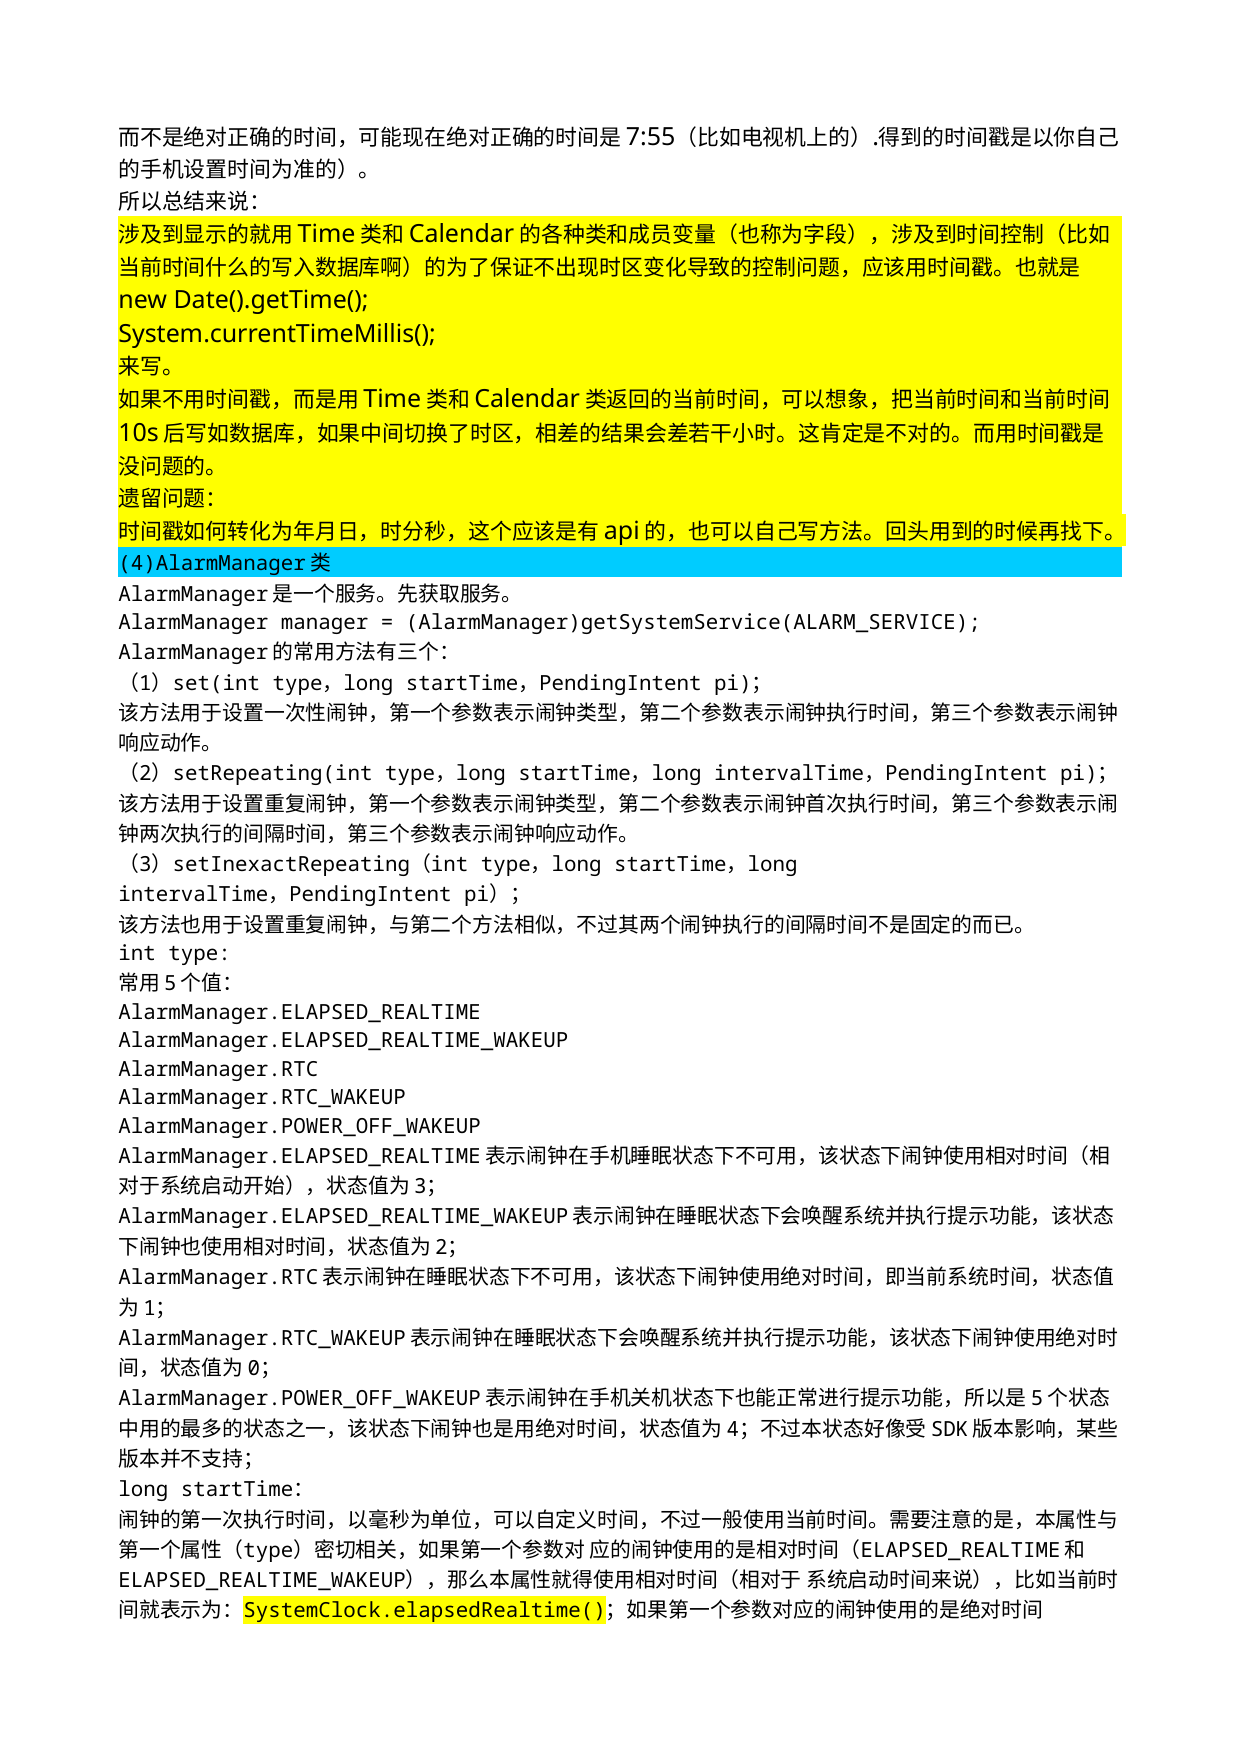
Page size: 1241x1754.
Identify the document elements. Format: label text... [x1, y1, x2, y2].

text System.currentTimeMillis(); [118, 315, 1122, 349]
text AlarmManager.ELAPSED_REALTIME [118, 997, 1122, 1025]
text 来写。 [118, 349, 1122, 381]
text （3）setInexactRepeating（int type，long startTime，long intervalTime，PendingIntent pi）； [118, 847, 1122, 908]
text AlarmManager.RTC_WAKEUP表示闹钟在睡眠状态下会唤醒系统并执行提示功能，该状态下闹钟使用绝对时间，状态值为0； [118, 1321, 1122, 1382]
text 所以总结来说： [118, 184, 1122, 216]
text AlarmManager.RTC_WAKEUP [118, 1082, 1122, 1111]
text 该方法用于设置一次性闹钟，第一个参数表示闹钟类型，第二个参数表示闹钟执行时间，第三个参数表示闹钟响应动作。 [118, 696, 1122, 757]
text AlarmManager.POWER_OFF_WAKEUP表示闹钟在手机关机状态下也能正常进行提示功能，所以是5个状态中用的最多的状态之一，该状态下闹钟也是用绝对时间，状态值为4；不过本状态好像受SDK版本影响，某些版本并不支持； [118, 1382, 1122, 1472]
text 涉及到显示的就用Time类和Calendar的各种类和成员变量（也称为字段），涉及到时间控制（比如当前时间什么的写入数据库啊）的为了保证不出现时区变化导致的控制问题，应该用时间戳。也就是 [118, 216, 1122, 281]
text (4)AlarmManager类 [118, 547, 1122, 577]
text AlarmManager.ELAPSED_REALTIME表示闹钟在手机睡眠状态下不可用，该状态下闹钟使用相对时间（相对于系统启动开始），状态值为3； [118, 1139, 1122, 1200]
text AlarmManager.ELAPSED_REALTIME_WAKEUP [118, 1025, 1122, 1054]
text int type: [118, 938, 1122, 967]
text 常用5个值： [118, 967, 1122, 997]
text AlarmManager.RTC [118, 1054, 1122, 1082]
text 该方法用于设置重复闹钟，第一个参数表示闹钟类型，第二个参数表示闹钟首次执行时间，第三个参数表示闹钟两次执行的间隔时间，第三个参数表示闹钟响应动作。 [118, 787, 1122, 847]
text 时间戳如何转化为年月日，时分秒，这个应该是有api的，也可以自己写方法。回头用到的时候再找下。 [118, 512, 1122, 547]
text AlarmManager manager = (AlarmManager)getSystemService(ALARM_SERVICE); [118, 607, 1122, 636]
text 而不是绝对正确的时间，可能现在绝对正确的时间是7:55（比如电视机上的）.得到的时间戳是以你自己的手机设置时间为准的）。 [118, 118, 1122, 184]
text long startTime： [118, 1472, 1122, 1503]
text AlarmManager.POWER_OFF_WAKEUP [118, 1111, 1122, 1139]
text （2）setRepeating(int type，long startTime，long intervalTime，PendingIntent pi)； [118, 757, 1122, 787]
text AlarmManager的常用方法有三个： [118, 636, 1122, 666]
text AlarmManager.ELAPSED_REALTIME_WAKEUP表示闹钟在睡眠状态下会唤醒系统并执行提示功能，该状态下闹钟也使用相对时间，状态值为2； [118, 1200, 1122, 1260]
text AlarmManager.RTC表示闹钟在睡眠状态下不可用，该状态下闹钟使用绝对时间，即当前系统时间，状态值为1； [118, 1260, 1122, 1321]
text 如果不用时间戳，而是用Time类和Calendar类返回的当前时间，可以想象，把当前时间和当前时间10s后写如数据库，如果中间切换了时区，相差的结果会差若干小时。这肯定是不对的。而用时间戳是没问题的。 [118, 381, 1122, 481]
text 遗留问题： [118, 481, 1122, 512]
text （1）set(int type，long startTime，PendingIntent pi)； [118, 666, 1122, 696]
text 该方法也用于设置重复闹钟，与第二个方法相似，不过其两个闹钟执行的间隔时间不是固定的而已。 [118, 908, 1122, 938]
text AlarmManager是一个服务。先获取服务。 [118, 577, 1122, 607]
text 闹钟的第一次执行时间，以毫秒为单位，可以自定义时间，不过一般使用当前时间。需要注意的是，本属性与第一个属性（type）密切相关，如果第一个参数对 应的闹钟使用的是相对时间（ELAPSED_REALTIME和ELAPSED_REALTIME_WAKEUP），那么本属性就得使用相对时间（相对于 系统启动时间来说），比如当前时间就表示为：SystemClock.elapsedRealtime()；如果第一个参数对应的闹钟使用的是绝对时间 [118, 1503, 1122, 1624]
text new Date().getTime(); [118, 281, 1122, 315]
